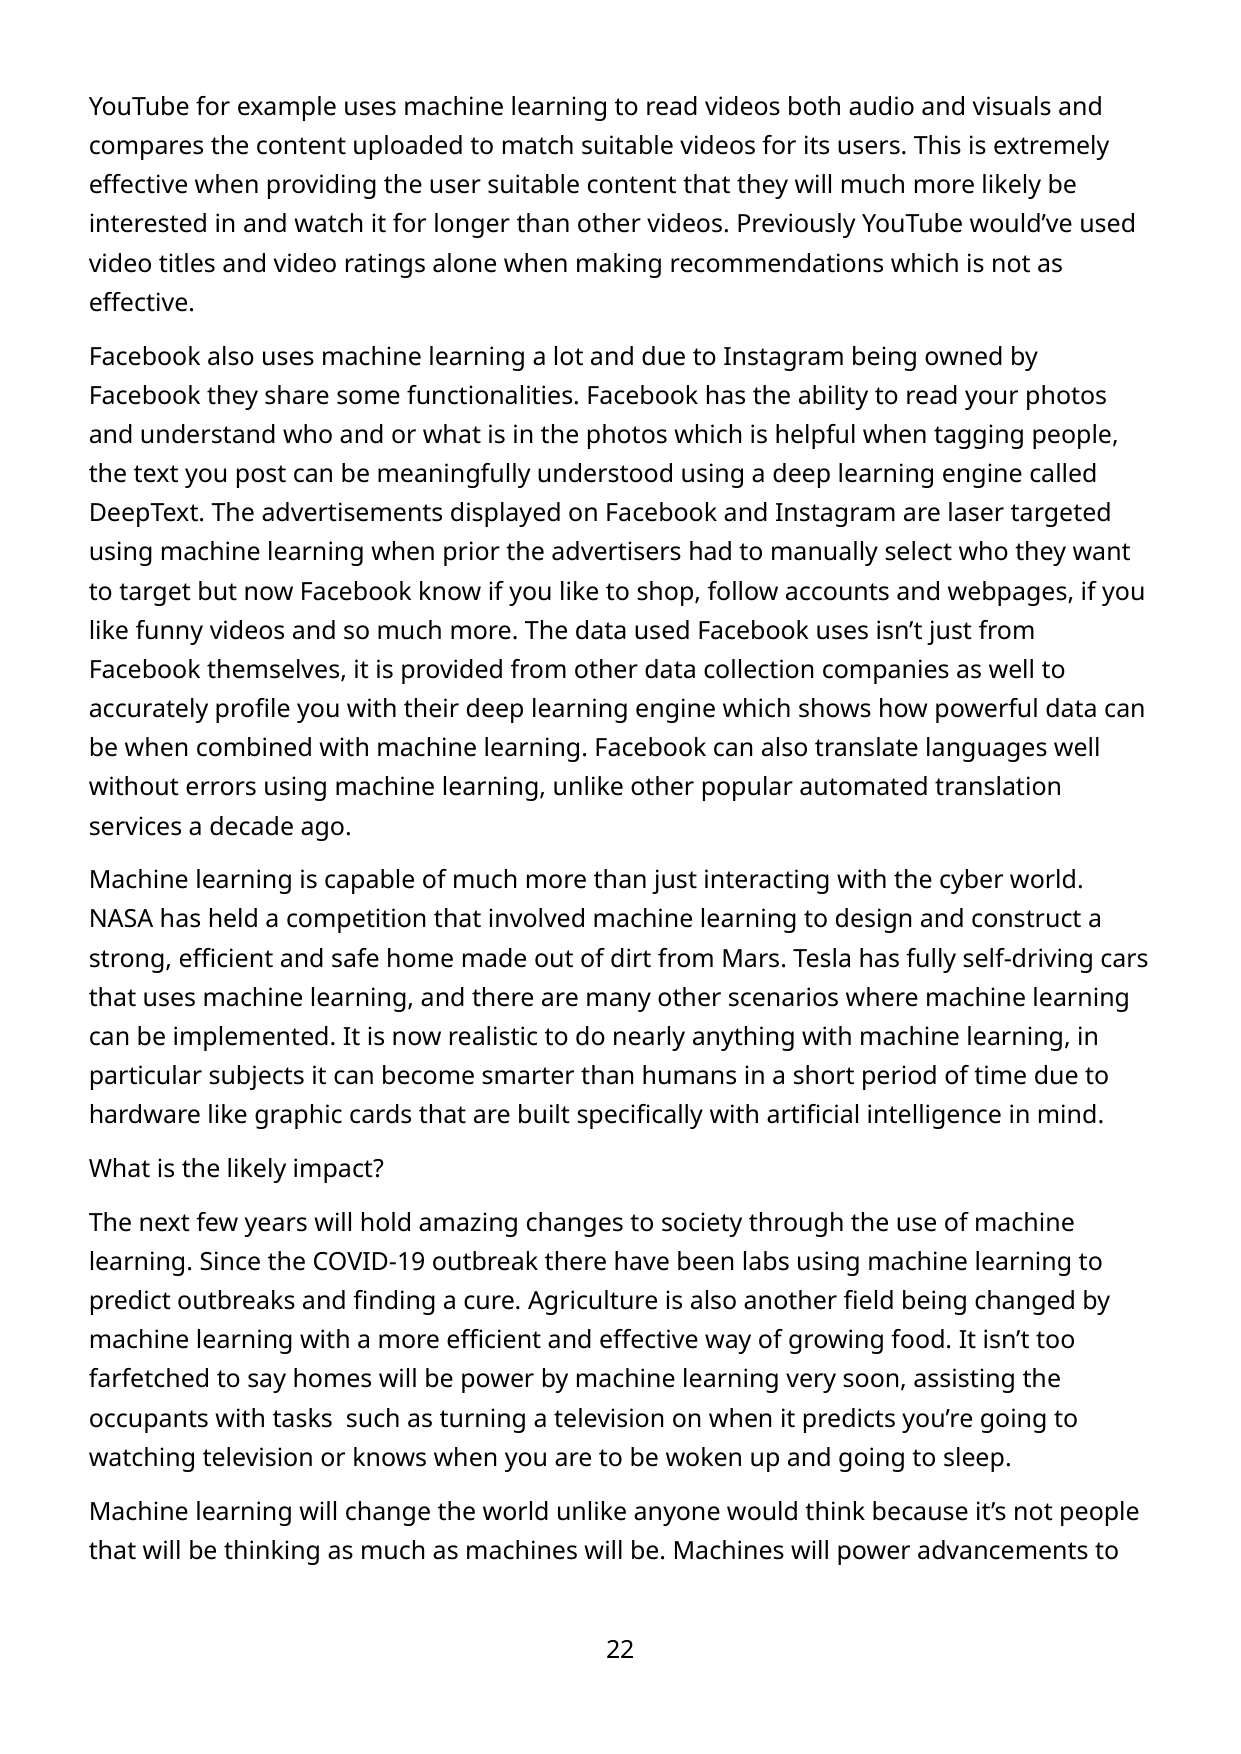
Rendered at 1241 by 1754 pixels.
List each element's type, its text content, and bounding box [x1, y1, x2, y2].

text What is the likely impact? [88, 1151, 1152, 1185]
text YouTube for example uses machine learning to read videos both audio and visuals and compares the content uploaded to match suitable videos for its users. This is extremely effective when providing the user suitable content that they will much more likely be interested in and watch it for longer than other videos. Previously YouTube would’ve used video titles and video ratings alone when making recommendations which is not as effective. [88, 88, 1152, 318]
text Machine learning is capable of much more than just interacting with the cyber world. NASA has held a competition that involved machine learning to design and construct a strong, efficient and safe home made out of dirt from Mars. Tesla has fully self-driving cars that uses machine learning, and there are many other scenarios where machine learning can be implemented. It is now realistic to do nearly anything with machine learning, in particular subjects it can become smarter than humans in a short period of time due to hardware like graphic cards that are built specifically with artificial intelligence in mind. [88, 862, 1152, 1131]
text The next few years will hold amazing changes to society through the use of machine learning. Since the COVID-19 outbreak there have been labs using machine learning to predict outbreaks and finding a cure. Agriculture is also another field being changed by machine learning with a more efficient and effective way of growing food. It isn’t too farfetched to say homes will be power by machine learning very soon, assisting the occupants with tasks such as turning a television on when it predicts you’re going to watching television or knows when you are to be woken up and going to sleep. [88, 1204, 1152, 1473]
text Machine learning will change the world unlike anyone would think because it’s not people that will be thinking as much as machines will be. Machines will power advancements to [88, 1493, 1152, 1566]
text Facebook also uses machine learning a lot and due to Instagram being owned by Facebook they share some functionalities. Facebook has the ability to read your photos and understand who and or what is in the photos which is helpful when tagging people, the text you post can be meaningfully understood using a deep learning engine called DeepText. The advertisements displayed on Facebook and Instagram are laser targeted using machine learning when prior the advertisers had to manually select who they want to target but now Facebook know if you like to shop, follow accounts and webpages, if you like funny videos and so much more. The data used Facebook uses isn’t just from Facebook themselves, it is provided from other data collection companies as well to accurately profile you with their deep learning engine which shows how powerful data can be when combined with machine learning. Facebook can also translate languages well without errors using machine learning, unlike other popular automated translation services a decade ago. [88, 338, 1152, 842]
